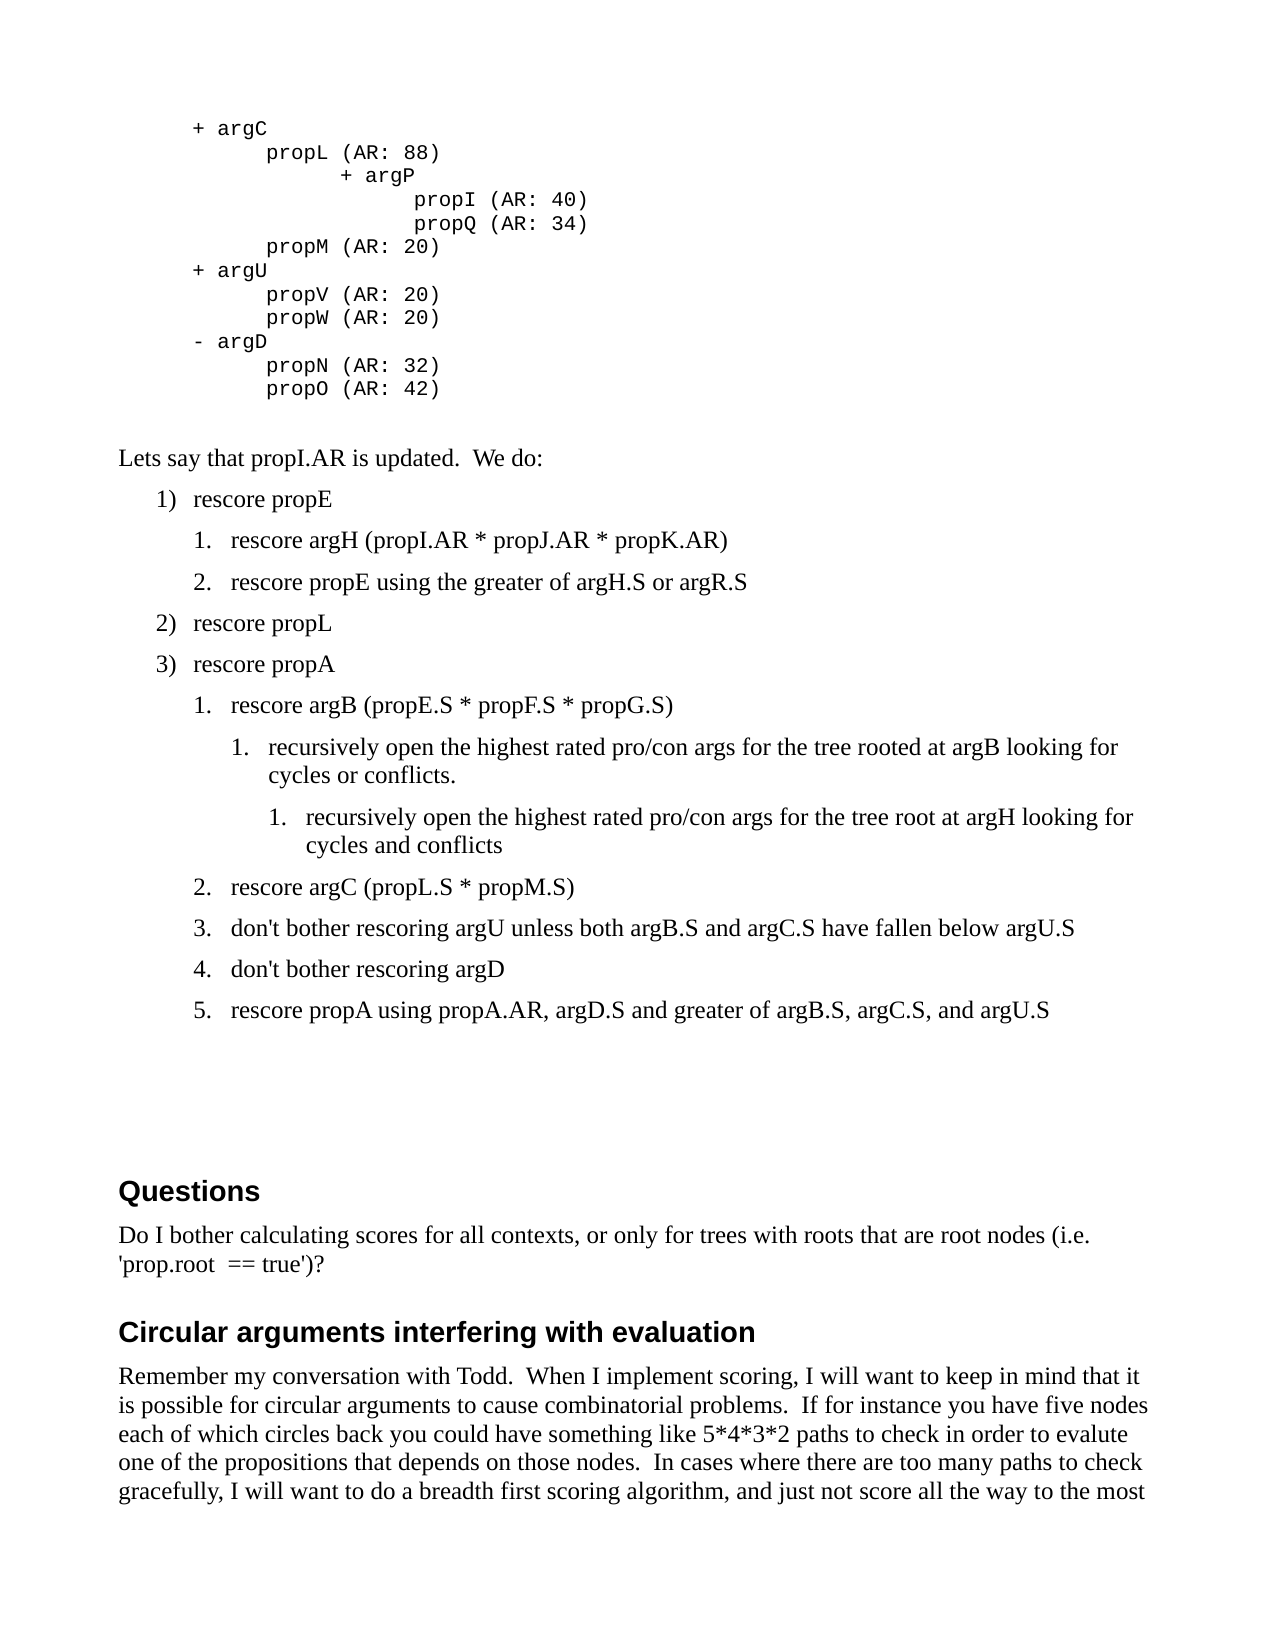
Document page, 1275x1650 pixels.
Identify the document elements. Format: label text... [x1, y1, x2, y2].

text Remember my conversation with Todd. When I implement scoring, I will want to keep in mind that it is possible for circular arguments to cause combinatorial problems. If for instance you have five nodes each of which circles back you could have something like 5*4*3*2 paths to check in order to evalute one of the propositions that depends on those nodes. In cases where there are too many paths to check gracefully, I will want to do a breadth first scoring algorithm, and just not score all the way to the most [118, 1361, 1157, 1505]
text propL (AR: 88) [266, 142, 1157, 165]
subtitle Circular arguments interfering with evaluation [118, 1315, 1157, 1349]
text propV (AR: 20) [266, 284, 1157, 307]
list rescore argH (propI.AR * propJ.AR * propK.AR) [193, 526, 1157, 554]
list rescore argB (propE.S * propF.S * propG.S) [193, 691, 1157, 719]
text propN (AR: 32) [266, 354, 1157, 378]
list rescore propA [156, 649, 1157, 678]
text propM (AR: 20) [266, 236, 1157, 260]
text + argU [192, 260, 1157, 284]
text - argD [192, 331, 1157, 354]
list rescore argC (propL.S * propM.S) [193, 872, 1157, 901]
subtitle Questions [118, 1174, 1157, 1208]
text + argC [192, 118, 1157, 142]
text Lets say that propI.AR is updated. We do: [118, 443, 1157, 472]
text propO (AR: 42) [266, 378, 1157, 402]
list rescore propE [156, 484, 1157, 513]
list rescore propL [156, 608, 1157, 637]
list rescore propE using the greater of argH.S or argR.S [193, 567, 1157, 596]
text propI (AR: 40) [413, 189, 1157, 213]
list recursively open the highest rated pro/con args for the tree root at argH looking for cycles and conflicts [268, 802, 1157, 859]
list recursively open the highest rated pro/con args for the tree rooted at argB looking for cycles or conflicts. [231, 732, 1157, 789]
list rescore propA using propA.AR, argD.S and greater of argB.S, argC.S, and argU.S [193, 996, 1157, 1024]
list don't bother rescoring argD [193, 954, 1157, 983]
list don't bother rescoring argU unless both argB.S and argC.S have fallen below argU.S [193, 913, 1157, 942]
text propW (AR: 20) [266, 307, 1157, 331]
text propQ (AR: 34) [413, 213, 1157, 236]
text + argP [340, 165, 1157, 189]
text Do I bother calculating scores for all contexts, or only for trees with roots that are root nodes (i.e. 'prop.root == true')? [118, 1220, 1157, 1278]
